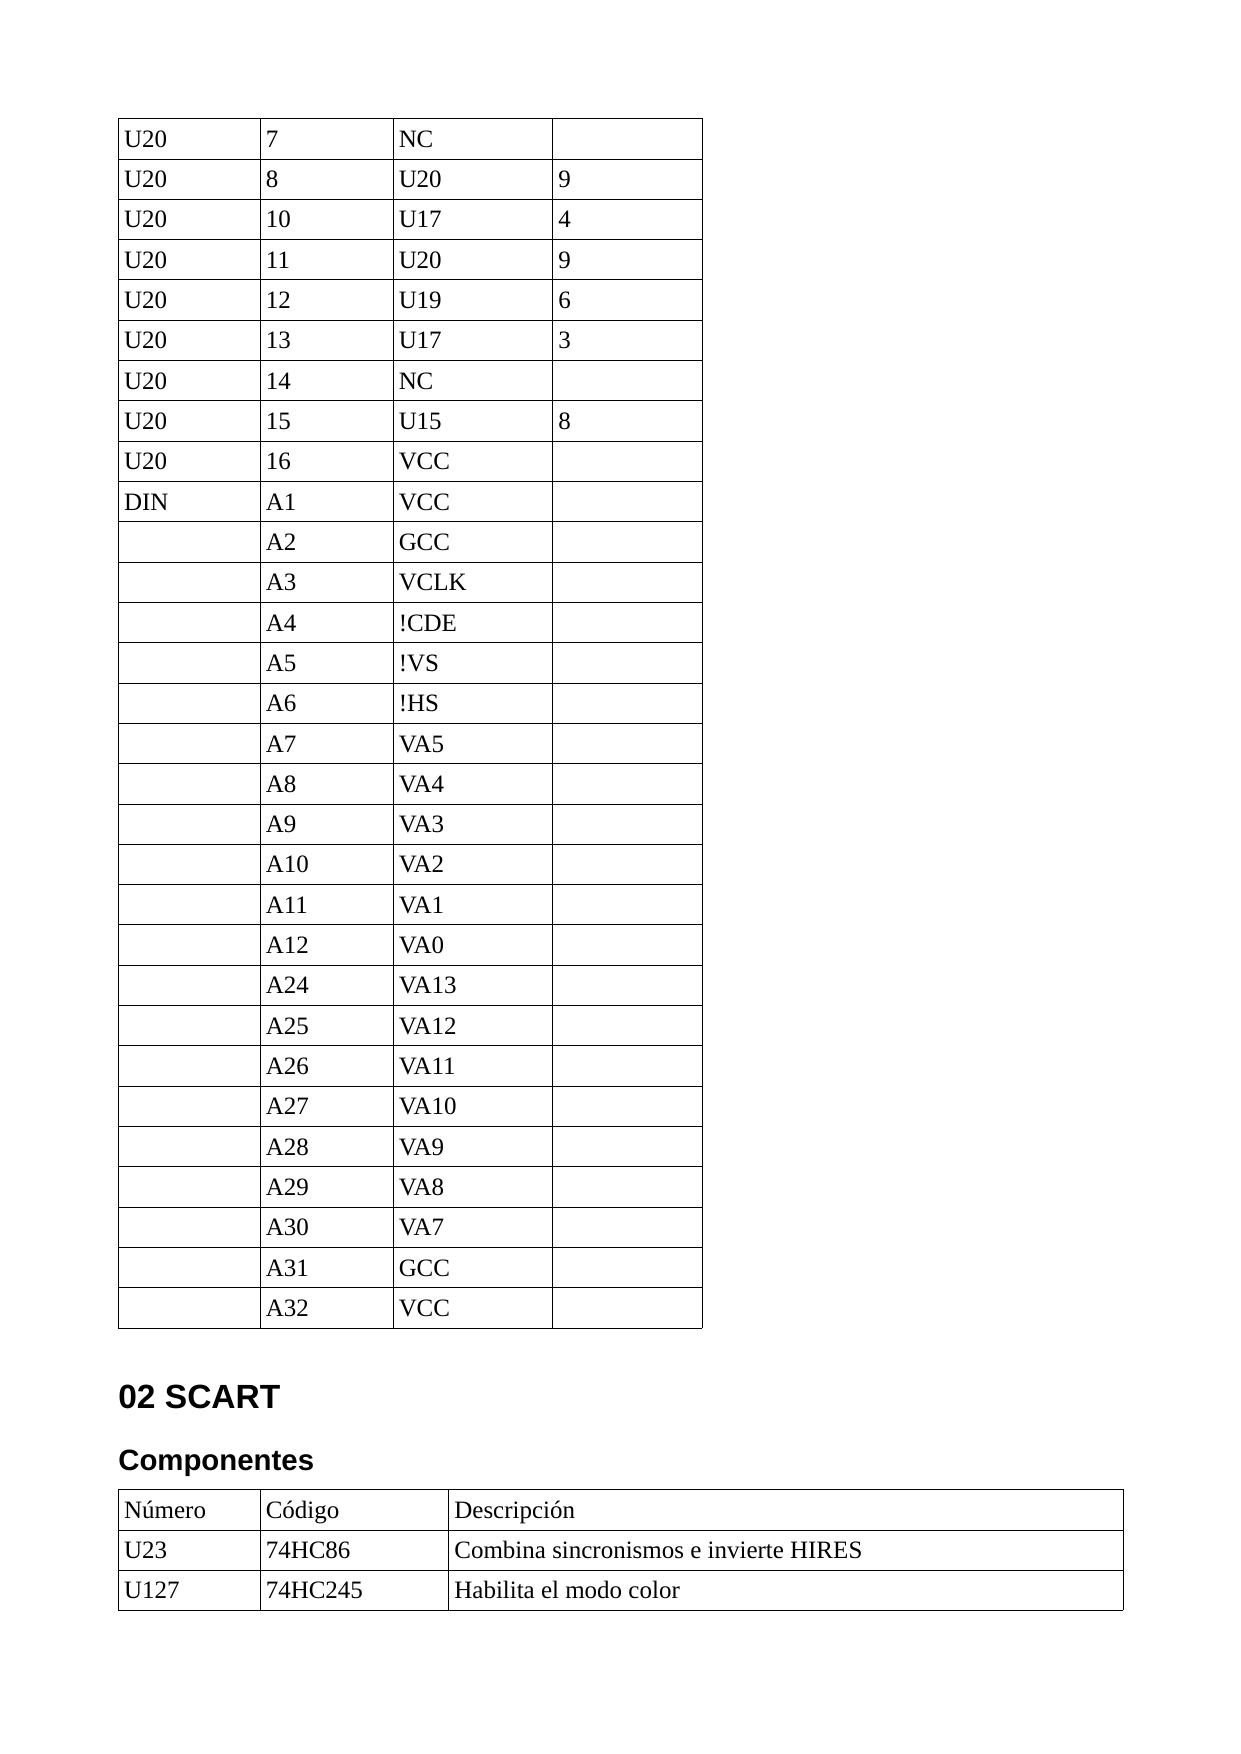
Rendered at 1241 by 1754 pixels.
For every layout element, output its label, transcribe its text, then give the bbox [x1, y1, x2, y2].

table_cell VA8 [394, 1167, 552, 1207]
table_cell A32 [261, 1288, 393, 1327]
table_cell [553, 522, 702, 562]
table_cell A11 [261, 885, 393, 924]
table_cell A5 [261, 643, 393, 682]
table_cell [553, 361, 702, 400]
table_cell U19 [394, 280, 552, 320]
table_cell [553, 1006, 702, 1045]
table_cell VA13 [394, 966, 552, 1005]
table_cell A27 [261, 1087, 393, 1126]
table_cell A25 [261, 1006, 393, 1045]
table_cell 4 [553, 200, 702, 239]
table_cell GCC [394, 1248, 552, 1287]
table_cell VA12 [394, 1006, 552, 1045]
table_cell [119, 1248, 260, 1287]
table_cell [119, 805, 260, 844]
table_cell NC [394, 361, 552, 400]
table_cell 13 [261, 321, 393, 360]
table_header Código [261, 1490, 448, 1529]
table_cell [119, 1127, 260, 1166]
table_cell A6 [261, 684, 393, 723]
table_cell 9 [553, 160, 702, 199]
table_cell U20 [119, 280, 260, 320]
table_cell [553, 1127, 702, 1166]
table_cell [553, 119, 702, 158]
table_cell VA7 [394, 1208, 552, 1247]
table_cell [119, 925, 260, 965]
table_cell U20 [119, 200, 260, 239]
table_cell [119, 1046, 260, 1086]
table_cell U20 [394, 160, 552, 199]
table_cell [553, 684, 702, 723]
table_cell [553, 442, 702, 481]
table_cell A8 [261, 764, 393, 803]
table_cell [119, 1288, 260, 1327]
table_cell !HS [394, 684, 552, 723]
table_cell U23 [119, 1531, 260, 1570]
table_cell 7 [261, 119, 393, 158]
table_cell [553, 643, 702, 682]
table_cell VA1 [394, 885, 552, 924]
table_cell 9 [553, 240, 702, 279]
table_cell A1 [261, 482, 393, 521]
table_cell VCC [394, 482, 552, 521]
table_cell [553, 563, 702, 602]
table_cell DIN [119, 482, 260, 521]
table_cell A24 [261, 966, 393, 1005]
table_cell [553, 482, 702, 521]
table_cell [119, 724, 260, 763]
table_cell 16 [261, 442, 393, 481]
table_cell A26 [261, 1046, 393, 1086]
table_cell A10 [261, 845, 393, 884]
table_cell 11 [261, 240, 393, 279]
table_cell VCC [394, 1288, 552, 1327]
table_cell VA3 [394, 805, 552, 844]
table_cell [119, 1167, 260, 1207]
table_cell [119, 684, 260, 723]
table_cell [119, 845, 260, 884]
table_cell A12 [261, 925, 393, 965]
table_cell 74HC245 [261, 1571, 448, 1610]
table_cell [553, 724, 702, 763]
table_cell Combina sincronismos e invierte HIRES [449, 1531, 1123, 1570]
table_cell U20 [119, 160, 260, 199]
table_cell [119, 1006, 260, 1045]
table_cell 14 [261, 361, 393, 400]
table_header Número [119, 1490, 260, 1529]
table_cell 8 [261, 160, 393, 199]
table_header Descripción [449, 1490, 1123, 1529]
table_cell [553, 1087, 702, 1126]
table_cell [553, 603, 702, 642]
table_cell [553, 925, 702, 965]
table_cell A7 [261, 724, 393, 763]
table_cell [119, 966, 260, 1005]
table_cell U20 [394, 240, 552, 279]
table_cell !VS [394, 643, 552, 682]
table_cell U15 [394, 401, 552, 441]
table_cell A4 [261, 603, 393, 642]
subtitle 02 SCART [118, 1377, 1122, 1416]
table_cell [553, 966, 702, 1005]
table_cell U20 [119, 442, 260, 481]
table_cell [553, 1046, 702, 1086]
table_cell A31 [261, 1248, 393, 1287]
table_cell [553, 1248, 702, 1287]
table_cell 6 [553, 280, 702, 320]
table_cell U20 [119, 321, 260, 360]
table_cell 8 [553, 401, 702, 441]
table_cell VA5 [394, 724, 552, 763]
table_cell VA9 [394, 1127, 552, 1166]
table_cell U20 [119, 401, 260, 441]
table_cell [119, 1208, 260, 1247]
table_cell [119, 885, 260, 924]
table_cell [553, 1167, 702, 1207]
table_cell VA11 [394, 1046, 552, 1086]
table_cell 74HC86 [261, 1531, 448, 1570]
table_cell [119, 603, 260, 642]
table_cell GCC [394, 522, 552, 562]
table_cell [119, 764, 260, 803]
table_cell U20 [119, 361, 260, 400]
table_cell VA10 [394, 1087, 552, 1126]
table_cell 12 [261, 280, 393, 320]
table_cell [119, 643, 260, 682]
table_cell Habilita el modo color [449, 1571, 1123, 1610]
table_cell VA2 [394, 845, 552, 884]
table_cell A30 [261, 1208, 393, 1247]
table_cell U17 [394, 321, 552, 360]
table_cell [119, 563, 260, 602]
table_cell A29 [261, 1167, 393, 1207]
table_cell VCC [394, 442, 552, 481]
table_cell 3 [553, 321, 702, 360]
table_cell [553, 805, 702, 844]
table_cell 10 [261, 200, 393, 239]
table_cell VCLK [394, 563, 552, 602]
subtitle Componentes [118, 1443, 1122, 1477]
table_cell [553, 885, 702, 924]
table_cell A9 [261, 805, 393, 844]
table_cell VA4 [394, 764, 552, 803]
table_cell A3 [261, 563, 393, 602]
table_cell [553, 1288, 702, 1327]
table_cell [553, 845, 702, 884]
table_cell A2 [261, 522, 393, 562]
table_cell [119, 522, 260, 562]
table_cell U17 [394, 200, 552, 239]
table_cell !CDE [394, 603, 552, 642]
table_cell [119, 1087, 260, 1126]
table_cell A28 [261, 1127, 393, 1166]
table_cell [553, 764, 702, 803]
table_cell NC [394, 119, 552, 158]
table_cell [553, 1208, 702, 1247]
table_cell U20 [119, 240, 260, 279]
table_cell 15 [261, 401, 393, 441]
table_cell U20 [119, 119, 260, 158]
table_cell U127 [119, 1571, 260, 1610]
table_cell VA0 [394, 925, 552, 965]
